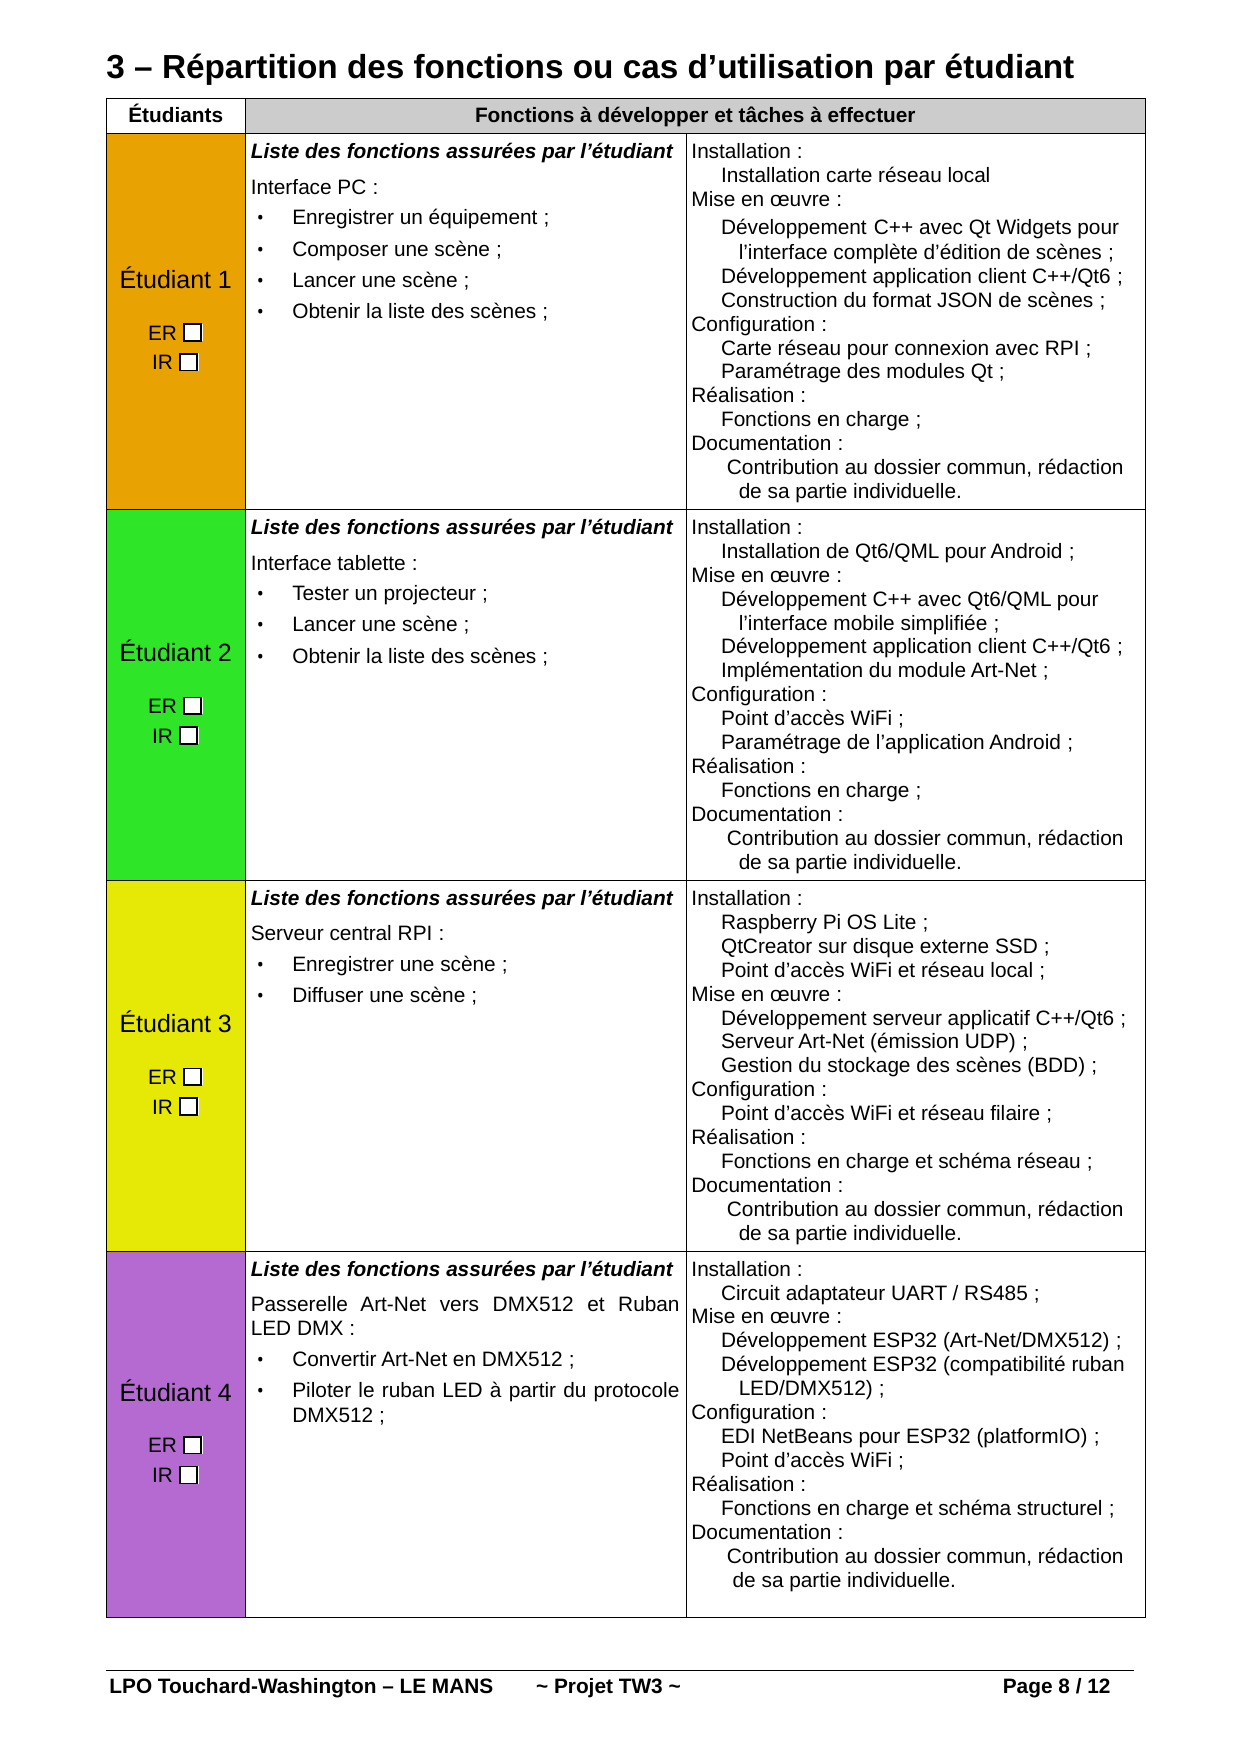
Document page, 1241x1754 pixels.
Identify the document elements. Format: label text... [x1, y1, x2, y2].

table_cell Liste des fonctions assurées par l’étudiant Interface tablette : Tester un projecteur ; Lancer une scène ; Obtenir la liste des scènes ; [246, 510, 686, 880]
table_cell Installation : Raspberry Pi OS Lite ; QtCreator sur disque externe SSD ; Point d’accès WiFi et réseau local ; Mise en œuvre : Développement serveur applicatif C++/Qt6 ; Serveur Art-Net (émission UDP) ; Gestion du stockage des scènes (BDD) ; Configuration : Point d’accès WiFi et réseau filaire ; Réalisation : Fonctions en charge et schéma réseau ; Documentation : Contribution au dossier commun, rédaction de sa partie individuelle. [687, 881, 1145, 1251]
table_header Fonctions à développer et tâches à effectuer [246, 99, 1145, 133]
table_cell Liste des fonctions assurées par l’étudiant Interface PC : Enregistrer un équipement ; Composer une scène ; Lancer une scène ; Obtenir la liste des scènes ; [246, 134, 686, 509]
subtitle Répartition des fonctions ou cas d’utilisation par étudiant [106, 47, 1134, 86]
table_cell Étudiant 4 ER IR [107, 1252, 245, 1617]
table_cell Étudiant 3 ER IR [107, 881, 245, 1251]
table_cell Installation : Installation de Qt6/QML pour Android ; Mise en œuvre : Développement C++ avec Qt6/QML pour l’interface mobile simplifiée ; Développement application client C++/Qt6 ; Implémentation du module Art-Net ; Configuration : Point d’accès WiFi ; Paramétrage de l’application Android ; Réalisation : Fonctions en charge ; Documentation : Contribution au dossier commun, rédaction de sa partie individuelle. [687, 510, 1145, 880]
table_cell Liste des fonctions assurées par l’étudiant Serveur central RPI : Enregistrer une scène ; Diffuser une scène ; [246, 881, 686, 1251]
table_cell Liste des fonctions assurées par l’étudiant Passerelle Art-Net vers DMX512 et Ruban LED DMX : Convertir Art-Net en DMX512 ; Piloter le ruban LED à partir du protocole DMX512 ; [246, 1252, 686, 1617]
table_cell Étudiant 2 ER IR [107, 510, 245, 880]
table_cell Étudiant 1 ER IR [107, 134, 245, 509]
table_cell Installation : Installation carte réseau local Mise en œuvre : Développement C++ avec Qt Widgets pour l’interface complète d’édition de scènes ; Développement application client C++/Qt6 ; Construction du format JSON de scènes ; Configuration : Carte réseau pour connexion avec RPI ; Paramétrage des modules Qt ; Réalisation : Fonctions en charge ; Documentation : Contribution au dossier commun, rédaction de sa partie individuelle. [687, 134, 1145, 509]
table_header Étudiants [107, 99, 245, 133]
table_cell Installation : Circuit adaptateur UART / RS485 ; Mise en œuvre : Développement ESP32 (Art-Net/DMX512) ; Développement ESP32 (compatibilité ruban LED/DMX512) ; Configuration : EDI NetBeans pour ESP32 (platformIO) ; Point d’accès WiFi ; Réalisation : Fonctions en charge et schéma structurel ; Documentation : Contribution au dossier commun, rédaction de sa partie individuelle. [687, 1252, 1145, 1617]
